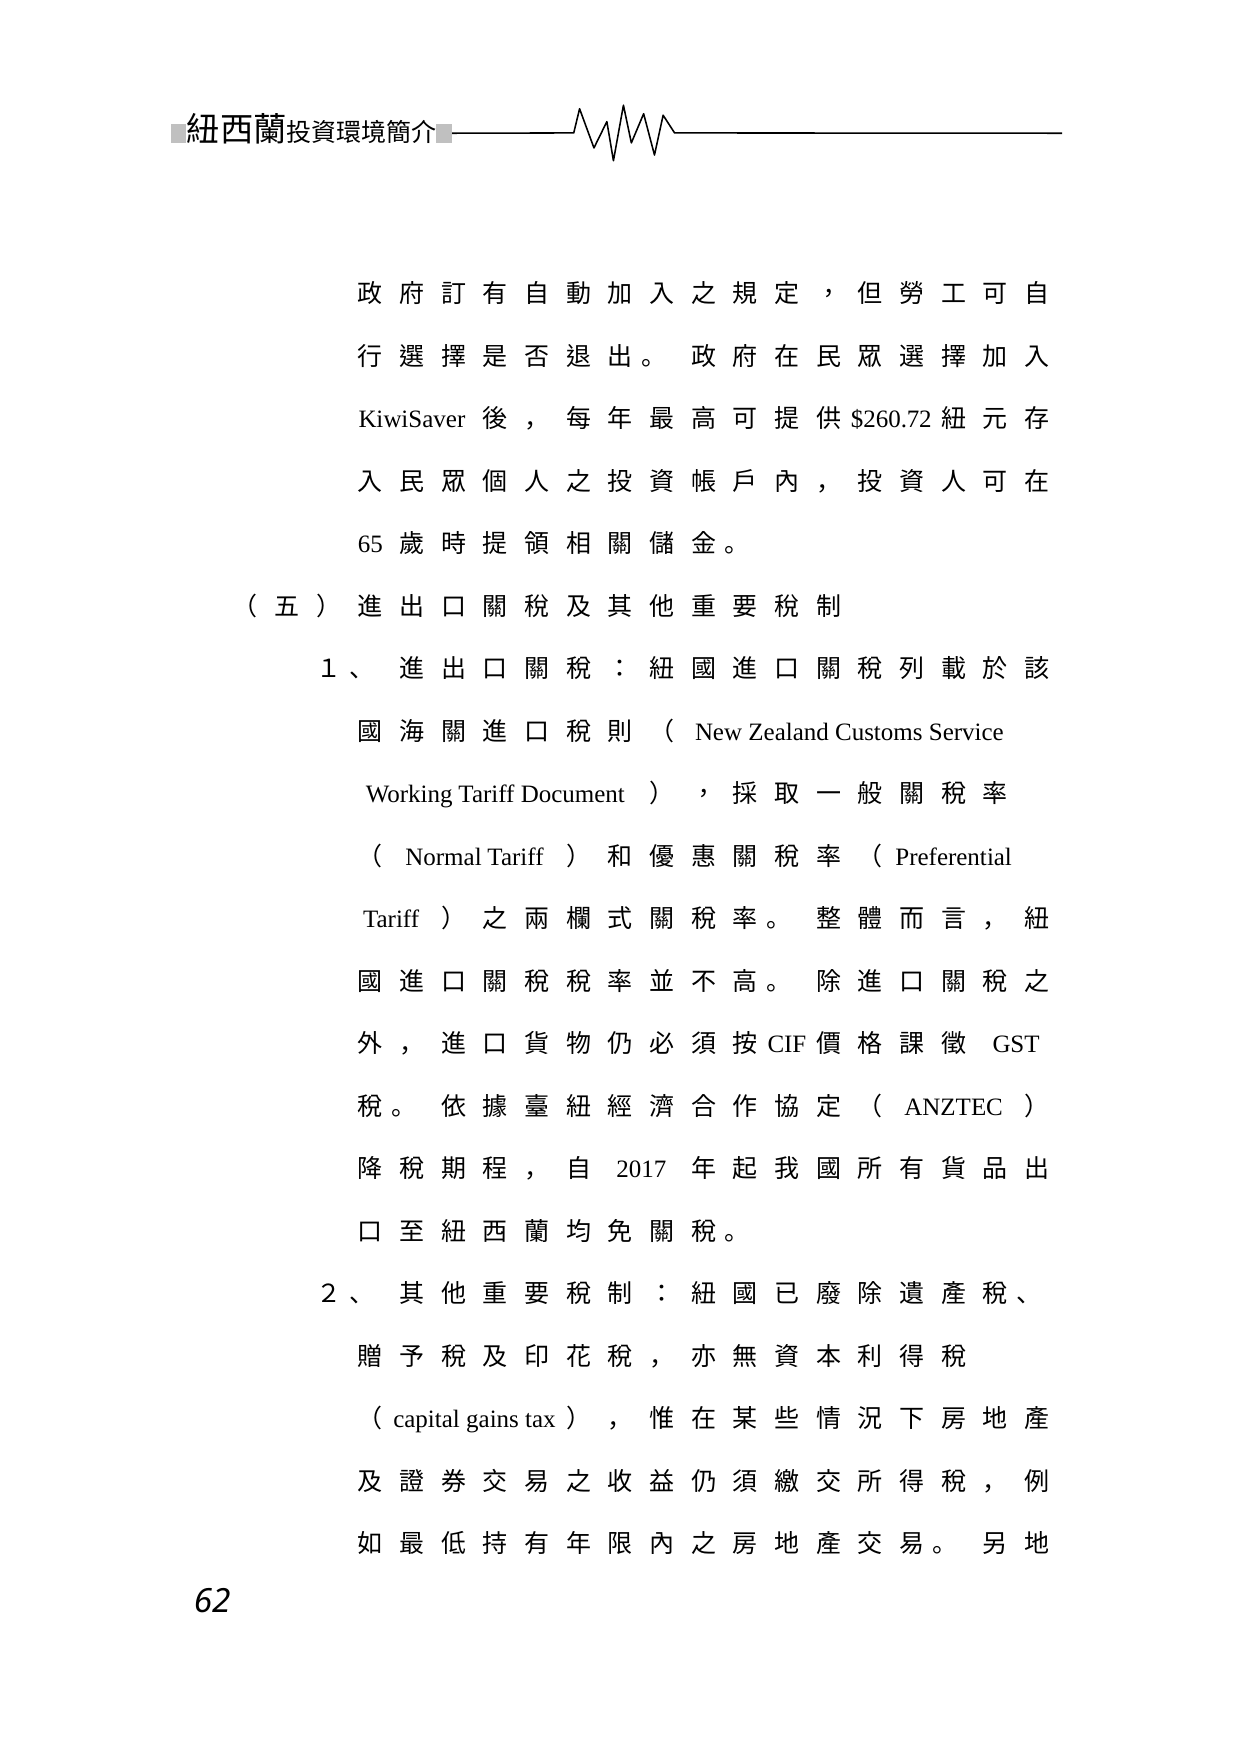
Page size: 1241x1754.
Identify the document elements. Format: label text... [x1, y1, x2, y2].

text （五）進出口關稅及其他重要稅制 [207, 563, 1058, 625]
text ２、其他重要稅制：紐國已廢除遺產稅、贈予稅及印花稅，亦無資本利得稅（capital gains tax），惟在某些情況下房地產及證券交易之收益仍須繳交所得稅，例如最低持有年限內之房地產交易。另地 [281, 1250, 1058, 1563]
text １、進出口關稅：紐國進口關稅列載於該國海關進口稅則（New Zealand Customs Service Working Tariff Document），採取一般關稅率（Normal Tariff）和優惠關稅率（Preferential Tariff）之兩欄式關稅率。整體而言，紐國進口關稅稅率並不高。除進口關稅之外，進口貨物仍必須按CIF價格課徵GST稅。依據臺紐經濟合作協定（ANZTEC）降稅期程，自2017年起我國所有貨品出口至紐西蘭均免關稅。 [281, 625, 1058, 1250]
text 政府訂有自動加入之規定，但勞工可自行選擇是否退出。政府在民眾選擇加入KiwiSaver後，每年最高可提供$260.72紐元存入民眾個人之投資帳戶內，投資人可在65歲時提領相關儲金。 [281, 250, 1058, 563]
